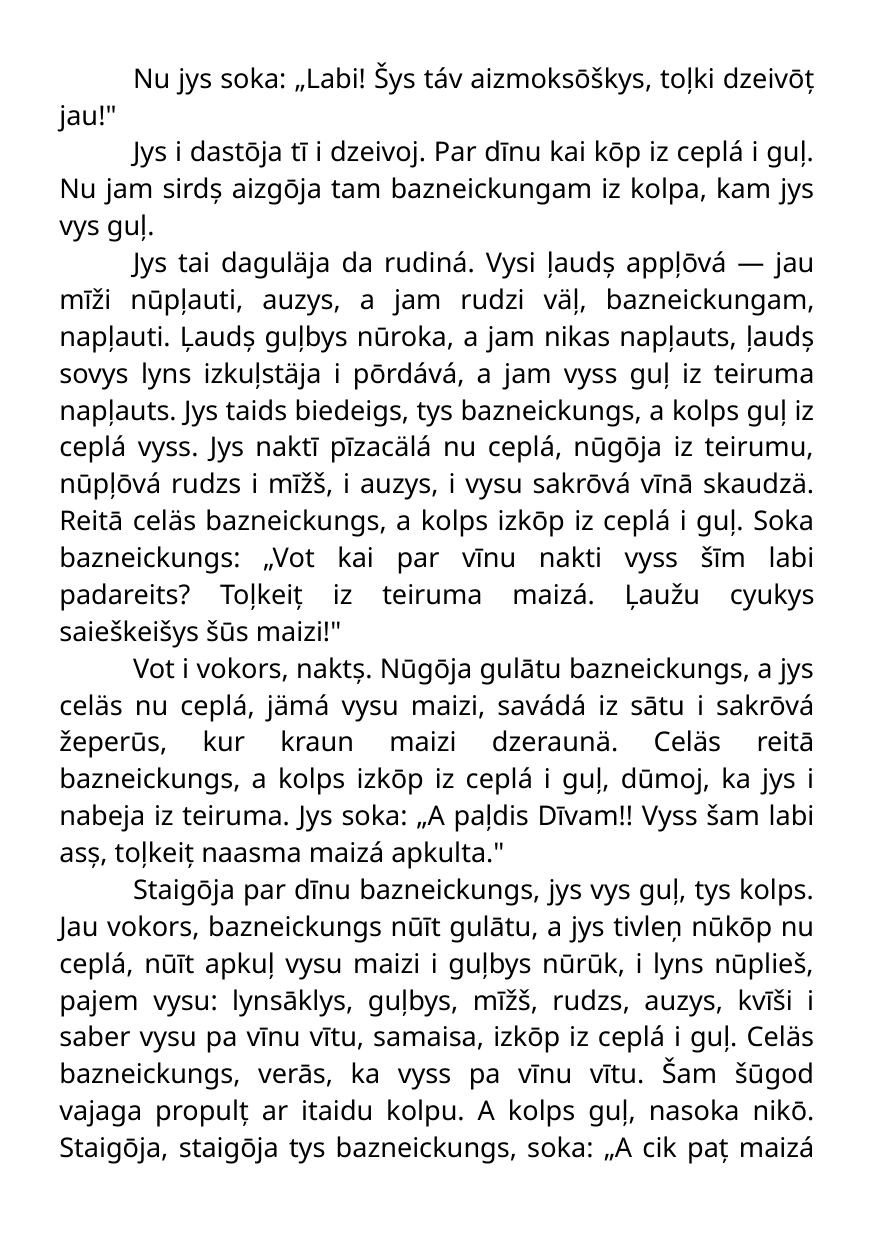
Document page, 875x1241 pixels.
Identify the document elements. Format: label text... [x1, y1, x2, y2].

text Vot i vokors, naktș. Nūgōja gulātu bazneickungs, a jys celäs nu ceplá, jämá vysu maizi, savádá iz sātu i sakrōvá žeperūs, kur kraun maizi dzeraunä. Celäs reitā bazneickungs, a kolps izkōp iz ceplá i guļ, dūmoj, ka jys i nabeja iz teiruma. Jys soka: „A paļdis Dīvam!! Vyss šam labi asș, toļkeiț naasma maizá apkulta." [59, 649, 815, 870]
text Jys tai daguläja da rudiná. Vysi ļaudș appļōvá — jau mīži nūpļauti, auzys, a jam rudzi väļ, bazneickungam, napļauti. Ļaudș guļbys nūroka, a jam nikas napļauts, ļaudș sovys lyns izkuļstäja i pōrdává, a jam vyss guļ iz teiruma napļauts. Jys taids biedeigs, tys bazneickungs, a kolps guļ iz ceplá vyss. Jys naktī pīzacälá nu ceplá, nūgōja iz teirumu, nūpļōvá rudzs i mīžš, i auzys, i vysu sakrōvá vīnā skaudzä. Reitā celäs bazneickungs, a kolps izkōp iz ceplá i guļ. Soka bazneickungs: „Vot kai par vīnu nakti vyss šīm labi padareits? Toļkeiț iz teiruma maizá. Ļaužu cyukys saieškeišys šūs maizi!" [59, 243, 815, 649]
text Nu jys soka: „Labi! Šys táv aizmoksōškys, toļki dzeivōț jau!" [59, 59, 815, 133]
text Staigōja par dīnu bazneickungs, jys vys guļ, tys kolps. Jau vokors, bazneickungs nūīt gulātu, a jys tivleņ nūkōp nu ceplá, nūīt apkuļ vysu maizi i guļbys nūrūk, i lyns nūplieš, pajem vysu: lynsāklys, guļbys, mīžš, rudzs, auzys, kvīši i saber vysu pa vīnu vītu, samaisa, izkōp iz ceplá i guļ. Celäs bazneickungs, verās, ka vyss pa vīnu vītu. Šam šūgod vajaga propulț ar itaidu kolpu. A kolps guļ, nasoka nikō. Staigōja, staigōja tys bazneickungs, soka: „A cik paț maizá [59, 870, 815, 1165]
text Jys i dastōja tī i dzeivoj. Par dīnu kai kōp iz ceplá i guļ. Nu jam sirdș aizgōja tam bazneickungam iz kolpa, kam jys vys guļ. [59, 133, 815, 243]
